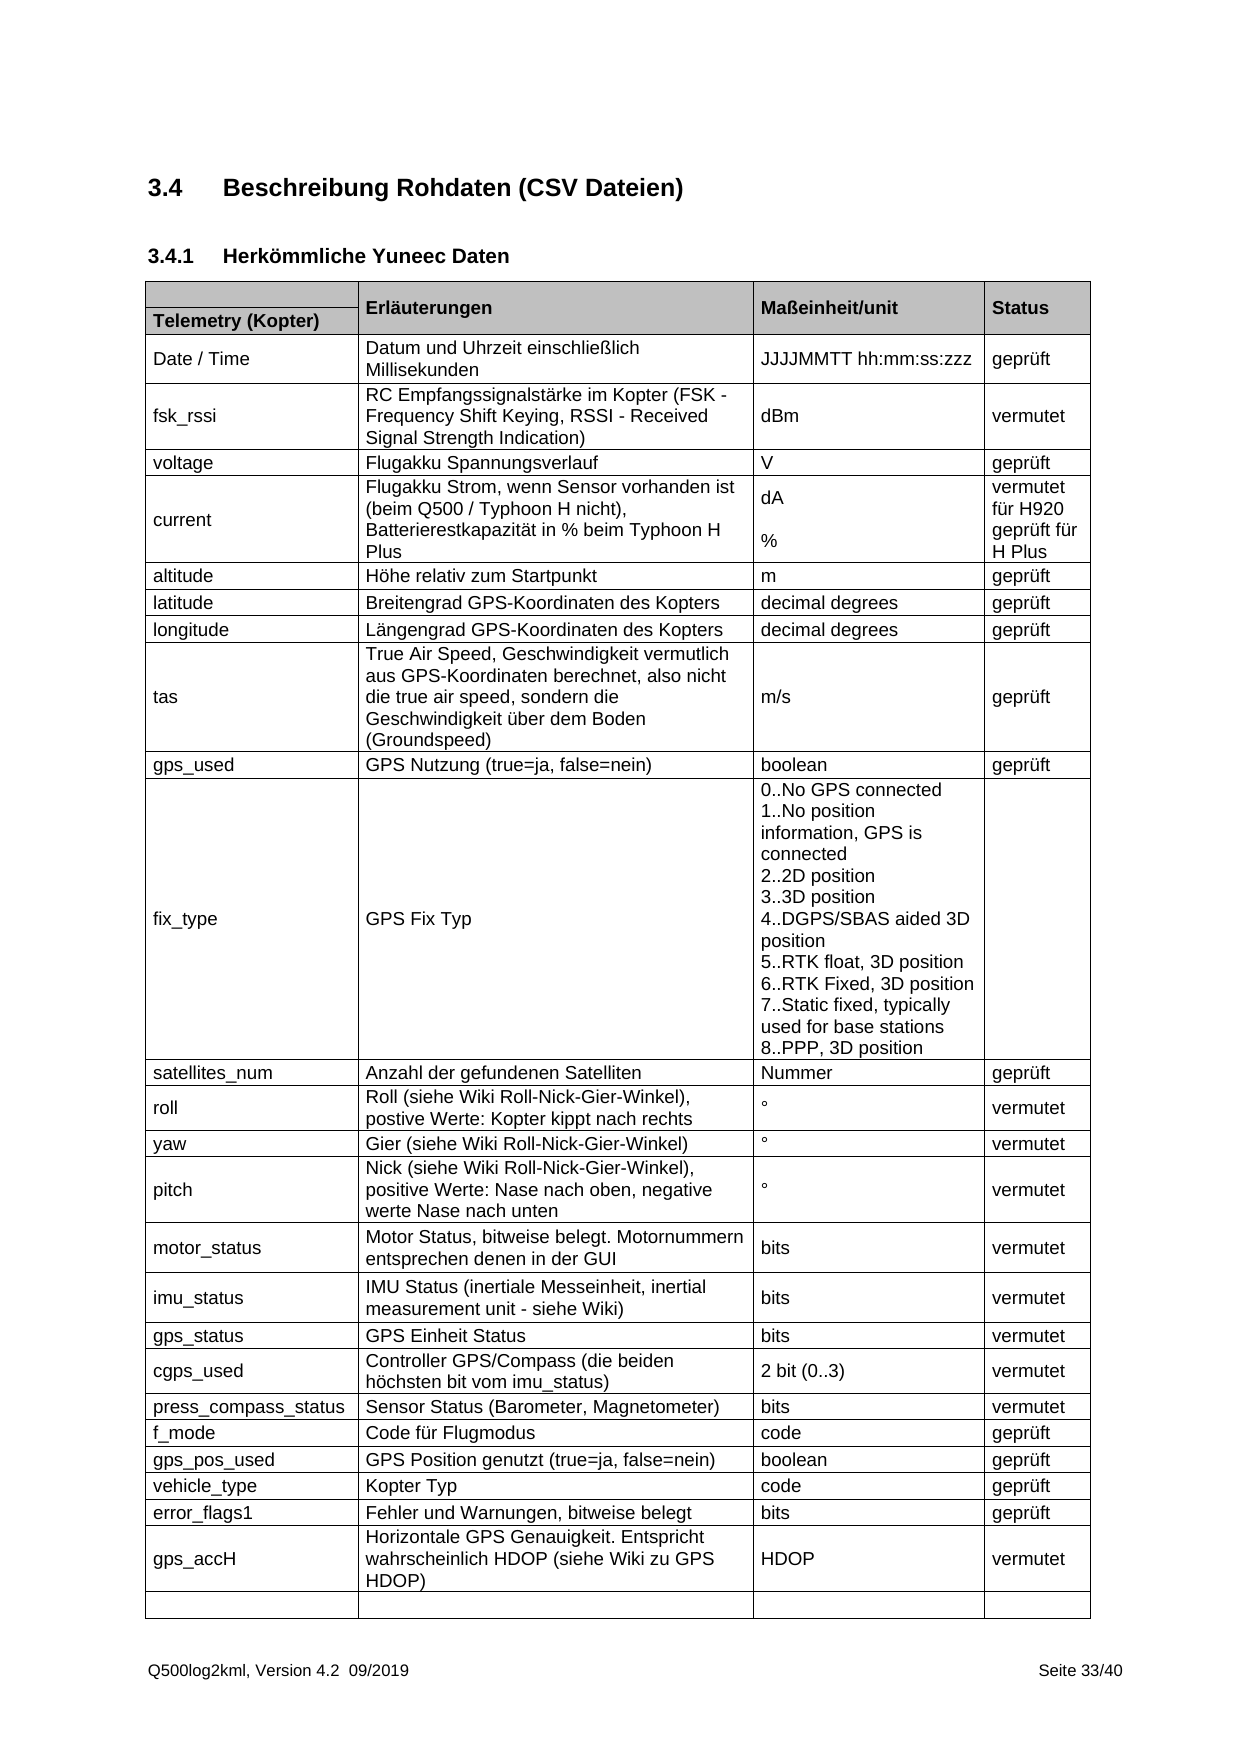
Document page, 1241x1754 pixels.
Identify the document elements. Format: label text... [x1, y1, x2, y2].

table_cell motor_status [146, 1223, 358, 1272]
table_cell [146, 1592, 358, 1618]
table_cell Flugakku Spannungsverlauf [359, 450, 753, 475]
table_cell geprüft [985, 1473, 1090, 1499]
table_cell [359, 1592, 753, 1618]
table_cell vermutet [985, 1086, 1090, 1129]
table_cell imu_status [146, 1273, 358, 1322]
table_cell Date / Time [146, 335, 358, 383]
table_cell True Air Speed, Geschwindigkeit vermutlich aus GPS-Koordinaten berechnet, also nicht die true air speed, sondern die Geschwindigkeit über dem Boden (Groundspeed) [359, 643, 753, 751]
table_cell bits [754, 1273, 984, 1322]
table_cell vermutet [985, 384, 1090, 448]
table_cell geprüft [985, 563, 1090, 589]
table_cell vermutet [985, 1273, 1090, 1322]
table_cell geprüft [985, 1447, 1090, 1472]
table_cell boolean [754, 752, 984, 777]
table_cell Breitengrad GPS-Koordinaten des Kopters [359, 590, 753, 615]
table_cell fix_type [146, 779, 358, 1059]
table_cell boolean [754, 1447, 984, 1472]
table_cell Längengrad GPS-Koordinaten des Kopters [359, 616, 753, 642]
table_cell geprüft [985, 450, 1090, 475]
table_cell vermutet [985, 1323, 1090, 1348]
table_header Maßeinheit/unit [754, 282, 984, 334]
table_cell dBm [754, 384, 984, 448]
table_cell geprüft [985, 590, 1090, 615]
table_cell [985, 1592, 1090, 1618]
table_cell ° [754, 1131, 984, 1156]
table_cell vehicle_type [146, 1473, 358, 1499]
table_cell geprüft [985, 1500, 1090, 1525]
table_header Erläuterungen [359, 282, 753, 334]
table_cell geprüft [985, 616, 1090, 642]
table_cell GPS Fix Typ [359, 779, 753, 1059]
table_cell Telemetry (Kopter) [146, 308, 358, 334]
table_cell vermutet [985, 1394, 1090, 1419]
table_cell Code für Flugmodus [359, 1420, 753, 1446]
table_cell gps_used [146, 752, 358, 777]
table_cell f_mode [146, 1420, 358, 1446]
table_cell bits [754, 1500, 984, 1525]
table_cell code [754, 1420, 984, 1446]
table_cell 0..No GPS connected 1..No position information, GPS is connected 2..2D position 3..3D position 4..DGPS/SBAS aided 3D position 5..RTK float, 3D position 6..RTK Fixed, 3D position 7..Static fixed, typically used for base stations 8..PPP, 3D position [754, 779, 984, 1059]
table_cell Roll (siehe Wiki Roll-Nick-Gier-Winkel), postive Werte: Kopter kippt nach rechts [359, 1086, 753, 1129]
table_cell vermutet [985, 1131, 1090, 1156]
table_cell bits [754, 1394, 984, 1419]
table_cell fsk_rssi [146, 384, 358, 448]
table_cell IMU Status (inertiale Messeinheit, inertial measurement unit - siehe Wiki) [359, 1273, 753, 1322]
table_cell Motor Status, bitweise belegt. Motornummern entsprechen denen in der GUI [359, 1223, 753, 1272]
table_cell Horizontale GPS Genauigkeit. Entspricht wahrscheinlich HDOP (siehe Wiki zu GPS HDOP) [359, 1526, 753, 1591]
table_cell Gier (siehe Wiki Roll-Nick-Gier-Winkel) [359, 1131, 753, 1156]
table_cell yaw [146, 1131, 358, 1156]
table_cell decimal degrees [754, 616, 984, 642]
table_cell Nick (siehe Wiki Roll-Nick-Gier-Winkel), positive Werte: Nase nach oben, negative werte Nase nach unten [359, 1157, 753, 1222]
table_header Status [985, 282, 1090, 334]
table_cell Anzahl der gefundenen Satelliten [359, 1060, 753, 1085]
table_cell vermutet für H920 geprüft für H Plus [985, 476, 1090, 562]
table_cell roll [146, 1086, 358, 1129]
table_cell V [754, 450, 984, 475]
table_cell geprüft [985, 752, 1090, 777]
table_cell dA % [754, 476, 984, 562]
table_cell geprüft [985, 335, 1090, 383]
table_cell voltage [146, 450, 358, 475]
table_cell decimal degrees [754, 590, 984, 615]
table_cell latitude [146, 590, 358, 615]
table_cell Controller GPS/Compass (die beiden höchsten bit vom imu_status) [359, 1349, 753, 1392]
table_cell tas [146, 643, 358, 751]
table_cell [985, 779, 1090, 1059]
table_cell press_compass_status [146, 1394, 358, 1419]
table_cell vermutet [985, 1526, 1090, 1591]
table_cell geprüft [985, 643, 1090, 751]
table_cell Kopter Typ [359, 1473, 753, 1499]
table_cell error_flags1 [146, 1500, 358, 1525]
table_cell ° [754, 1157, 984, 1222]
table_cell Nummer [754, 1060, 984, 1085]
table_cell m/s [754, 643, 984, 751]
table_cell ° [754, 1086, 984, 1129]
subtitle Herkömmliche Yuneec Daten [148, 244, 1093, 268]
table_cell 2 bit (0..3) [754, 1349, 984, 1392]
table_cell RC Empfangssignalstärke im Kopter (FSK - Frequency Shift Keying, RSSI - Received Signal Strength Indication) [359, 384, 753, 448]
table_cell current [146, 476, 358, 562]
table_cell gps_status [146, 1323, 358, 1348]
subtitle Beschreibung Rohdaten (CSV Dateien) [148, 173, 1093, 201]
table_cell bits [754, 1323, 984, 1348]
table_cell GPS Einheit Status [359, 1323, 753, 1348]
table_cell cgps_used [146, 1349, 358, 1392]
table_cell HDOP [754, 1526, 984, 1591]
table_cell Fehler und Warnungen, bitweise belegt [359, 1500, 753, 1525]
table_cell GPS Position genutzt (true=ja, false=nein) [359, 1447, 753, 1472]
table_cell Flugakku Strom, wenn Sensor vorhanden ist (beim Q500 / Typhoon H nicht), Batterierestkapazität in % beim Typhoon H Plus [359, 476, 753, 562]
table_header [146, 282, 358, 307]
table_cell geprüft [985, 1420, 1090, 1446]
table_cell pitch [146, 1157, 358, 1222]
table_cell [754, 1592, 984, 1618]
table_cell Datum und Uhrzeit einschließlich Millisekunden [359, 335, 753, 383]
table_cell longitude [146, 616, 358, 642]
table_cell gps_pos_used [146, 1447, 358, 1472]
table_cell geprüft [985, 1060, 1090, 1085]
table_cell GPS Nutzung (true=ja, false=nein) [359, 752, 753, 777]
table_cell Höhe relativ zum Startpunkt [359, 563, 753, 589]
table_cell code [754, 1473, 984, 1499]
table_cell vermutet [985, 1349, 1090, 1392]
table_cell vermutet [985, 1223, 1090, 1272]
table_cell m [754, 563, 984, 589]
table_cell vermutet [985, 1157, 1090, 1222]
table_cell Sensor Status (Barometer, Magnetometer) [359, 1394, 753, 1419]
table_cell gps_accH [146, 1526, 358, 1591]
table_cell bits [754, 1223, 984, 1272]
table_cell altitude [146, 563, 358, 589]
table_cell satellites_num [146, 1060, 358, 1085]
table_cell JJJJMMTT hh:mm:ss:zzz [754, 335, 984, 383]
